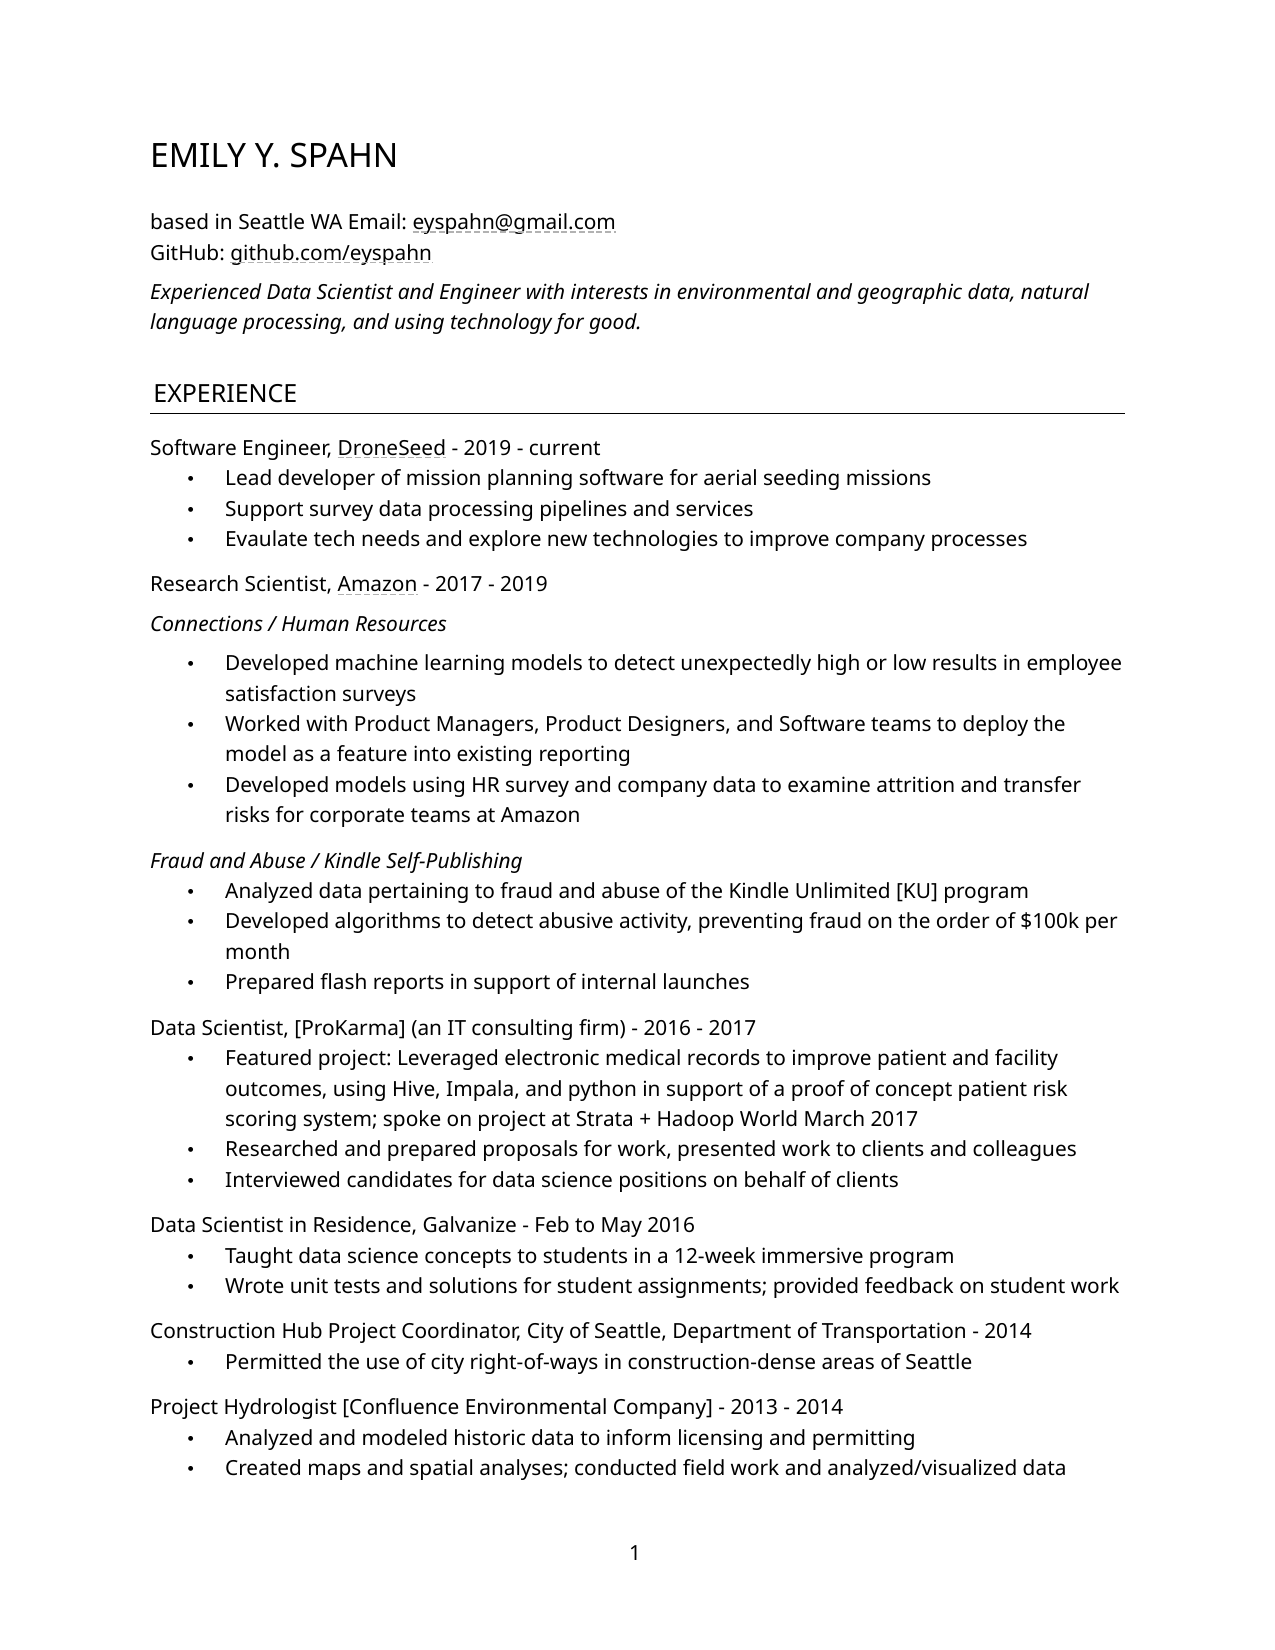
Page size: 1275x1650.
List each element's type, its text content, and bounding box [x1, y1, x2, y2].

text Research Scientist, Amazon - 2017 - 2019 [150, 569, 1125, 598]
list Researched and prepared proposals for work, presented work to clients and colleagues [187, 1134, 1125, 1163]
list Developed models using HR survey and company data to examine attrition and transfer risks for corporate teams at Amazon [187, 770, 1125, 829]
text Software Engineer, DroneSeed - 2019 - current [150, 433, 1125, 461]
text based in Seattle WA Email: eyspahn@gmail.com GitHub: github.com/eyspahn [150, 207, 1125, 266]
text Data Scientist, [ProKarma] (an IT consulting firm) - 2016 - 2017 [150, 1013, 1125, 1041]
list Evaulate tech needs and explore new technologies to improve company processes [187, 524, 1125, 553]
list Prepared flash reports in support of internal launches [187, 967, 1125, 996]
list Lead developer of mission planning software for aerial seeding missions [187, 463, 1125, 492]
text Experienced Data Scientist and Engineer with interests in environmental and geographic data, natural language processing, and using technology for good. [150, 277, 1125, 336]
subtitle Experience [150, 372, 1125, 413]
list Developed algorithms to detect abusive activity, preventing fraud on the order of $100k per month [187, 907, 1125, 966]
text Project Hydrologist [Confluence Environmental Company] - 2013 - 2014 [150, 1392, 1125, 1421]
list Featured project: Leveraged electronic medical records to improve patient and facility outcomes, using Hive, Impala, and python in support of a proof of concept patient risk scoring system; spoke on project at Strata + Hadoop World March 2017 [187, 1043, 1125, 1133]
list Created maps and spatial analyses; conducted field work and analyzed/visualized data [187, 1453, 1125, 1482]
list Permitted the use of city right-of-ways in construction-dense areas of Seattle [187, 1347, 1125, 1376]
list Taught data science concepts to students in a 12-week immersive program [187, 1241, 1125, 1269]
list Developed machine learning models to detect unexpectedly high or low results in employee satisfaction surveys [187, 648, 1125, 707]
list Analyzed and modeled historic data to inform licensing and permitting [187, 1423, 1125, 1451]
text Construction Hub Project Coordinator, City of Seattle, Department of Transportation - 2014 [150, 1317, 1125, 1345]
list Worked with Product Managers, Product Designers, and Software teams to deploy the model as a feature into existing reporting [187, 709, 1125, 768]
text Fraud and Abuse / Kindle Self-Publishing [150, 846, 1125, 874]
subtitle Emily Y. Spahn [150, 131, 1125, 177]
list Interviewed candidates for data science positions on behalf of clients [187, 1165, 1125, 1193]
list Analyzed data pertaining to fraud and abuse of the Kindle Unlimited [KU] program [187, 876, 1125, 905]
text Connections / Human Resources [150, 609, 1125, 637]
list Wrote unit tests and solutions for student assignments; provided feedback on student work [187, 1271, 1125, 1300]
text Data Scientist in Residence, Galvanize - Feb to May 2016 [150, 1210, 1125, 1239]
list Support survey data processing pipelines and services [187, 494, 1125, 522]
